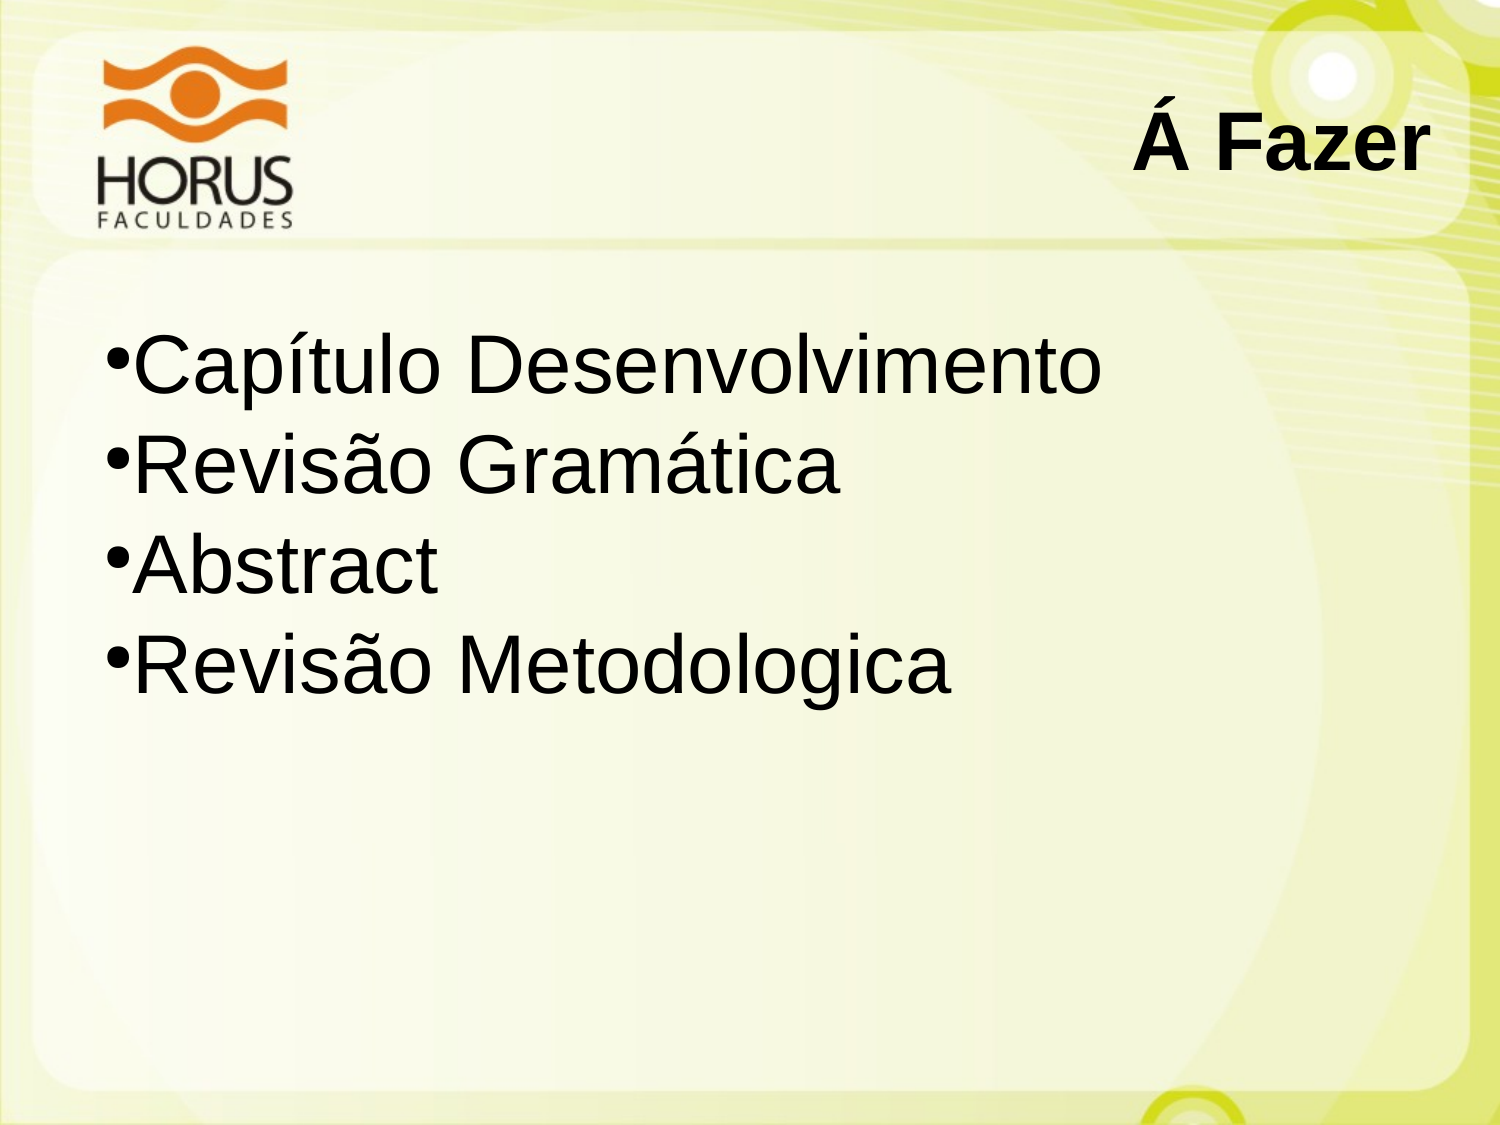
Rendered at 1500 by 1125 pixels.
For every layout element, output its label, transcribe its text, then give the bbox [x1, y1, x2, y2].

text_box Capítulo Desenvolvimento Revisão Gramática Abstract Revisão Metodologica [88, 302, 1412, 988]
picture [0, 0, 1500, 1125]
title Á Fazer [64, 42, 1447, 232]
